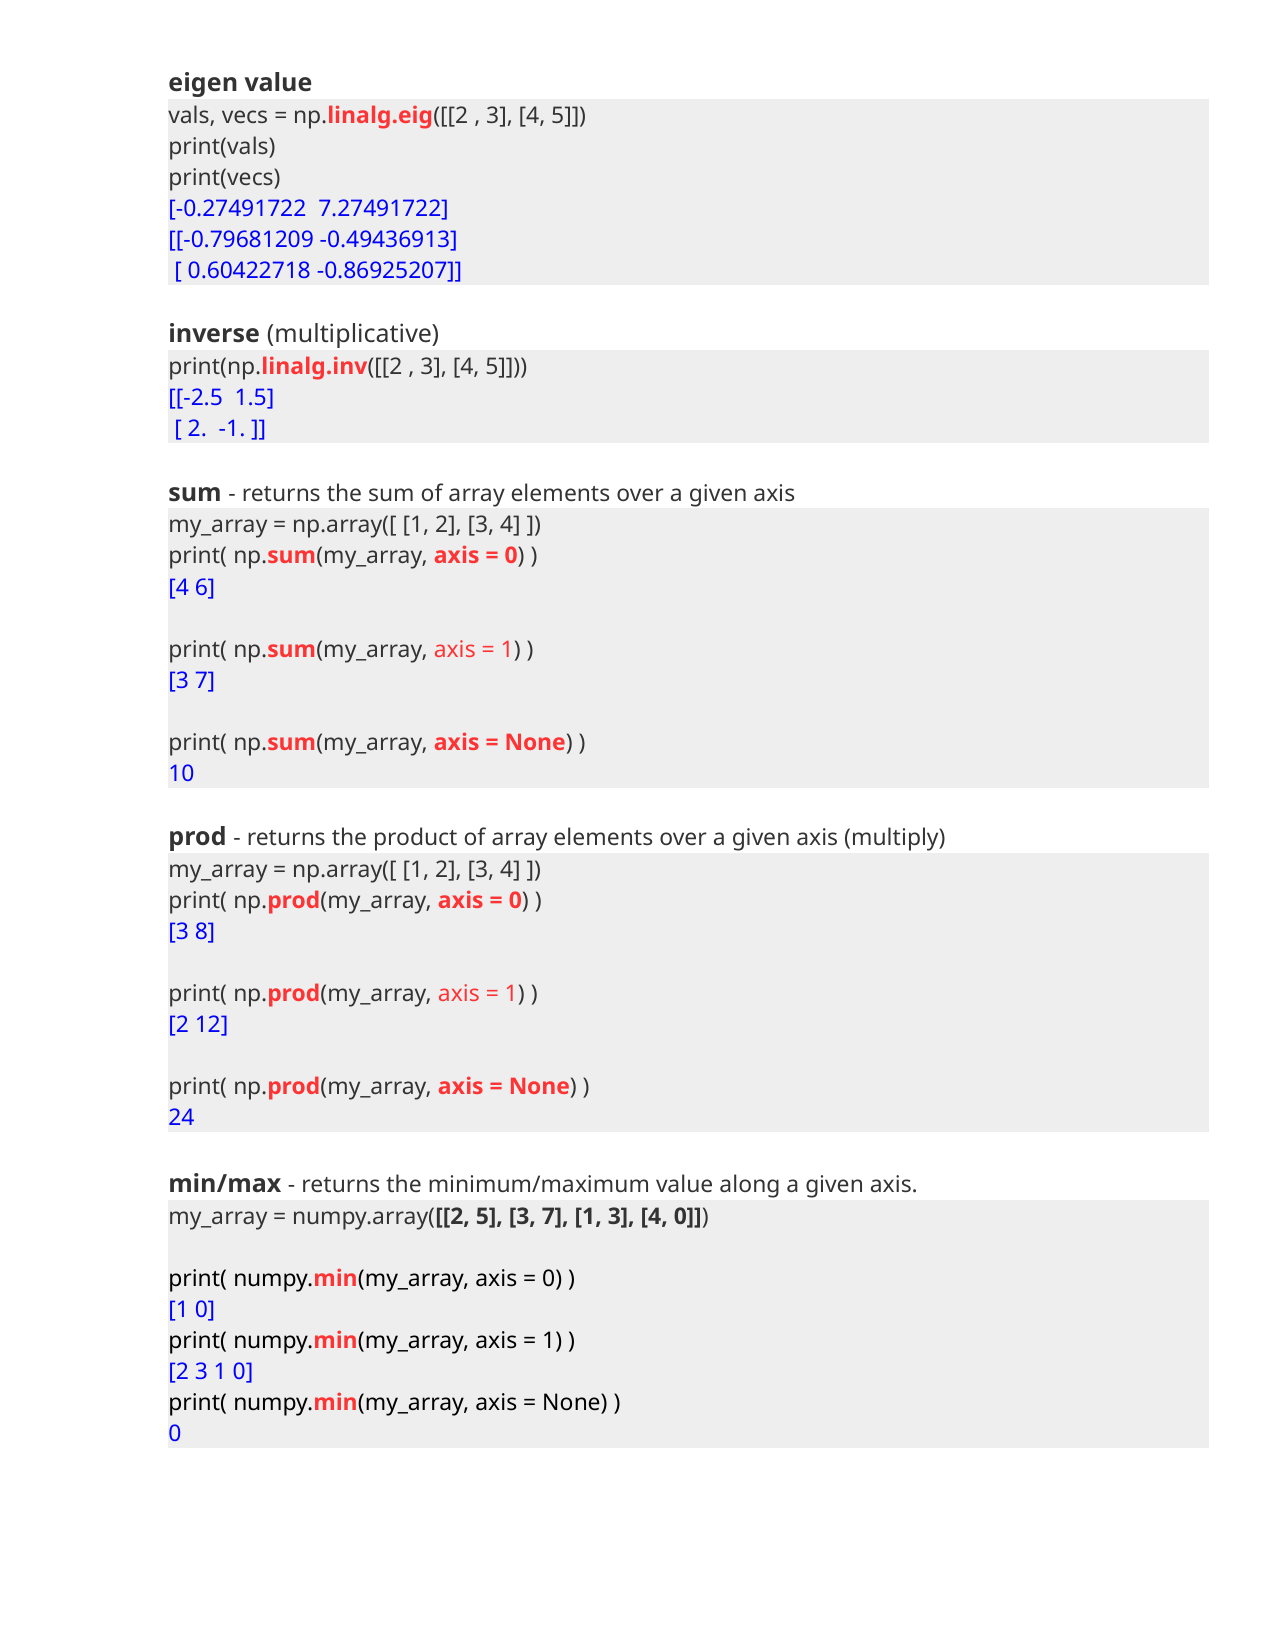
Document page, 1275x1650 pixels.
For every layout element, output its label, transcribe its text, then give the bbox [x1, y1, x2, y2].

text print( np.sum(my_array, axis = 0) ) [168, 539, 1209, 571]
text print(np.linalg.inv([[2 , 3], [4, 5]])) [168, 350, 1209, 381]
text prod - returns the product of array elements over a given axis (multiply) [168, 819, 1209, 853]
text my_array = np.array([ [1, 2], [3, 4] ]) [168, 508, 1209, 539]
text 0 [168, 1417, 1209, 1448]
text print( numpy.min(my_array, axis = 1) ) [168, 1324, 1209, 1355]
text my_array = np.array([ [1, 2], [3, 4] ]) [168, 853, 1209, 884]
text [1 0] [168, 1293, 1209, 1324]
text [-0.27491722 7.27491722] [168, 192, 1209, 223]
text print( np.sum(my_array, axis = 1) ) [168, 633, 1209, 664]
text [3 7] [168, 664, 1209, 695]
text inverse (multiplicative) [168, 316, 1209, 350]
text print( np.prod(my_array, axis = None) ) [168, 1070, 1209, 1101]
text print( numpy.min(my_array, axis = 0) ) [168, 1262, 1209, 1293]
text print( np.prod(my_array, axis = 0) ) [168, 884, 1209, 915]
text min/max - returns the minimum/maximum value along a given axis. [168, 1166, 1209, 1200]
text [ 0.60422718 -0.86925207]] [168, 254, 1209, 285]
text my_array = numpy.array([[2, 5], [3, 7], [1, 3], [4, 0]]) [168, 1200, 1209, 1231]
text eigen value [168, 65, 1209, 99]
text 24 [168, 1101, 1209, 1132]
text [2 12] [168, 1008, 1209, 1039]
text 10 [168, 757, 1209, 788]
text print( numpy.min(my_array, axis = None) ) [168, 1386, 1209, 1417]
text [[-2.5 1.5] [168, 381, 1209, 412]
text [4 6] [168, 571, 1209, 602]
text [[-0.79681209 -0.49436913] [168, 223, 1209, 254]
text print(vecs) [168, 161, 1209, 192]
text print( np.prod(my_array, axis = 1) ) [168, 977, 1209, 1008]
text [ 2. -1. ]] [168, 412, 1209, 443]
text print(vals) [168, 130, 1209, 161]
text [3 8] [168, 915, 1209, 946]
text [2 3 1 0] [168, 1355, 1209, 1386]
text sum - returns the sum of array elements over a given axis [168, 474, 1209, 508]
text vals, vecs = np.linalg.eig([[2 , 3], [4, 5]]) [168, 99, 1209, 130]
text print( np.sum(my_array, axis = None) ) [168, 726, 1209, 757]
